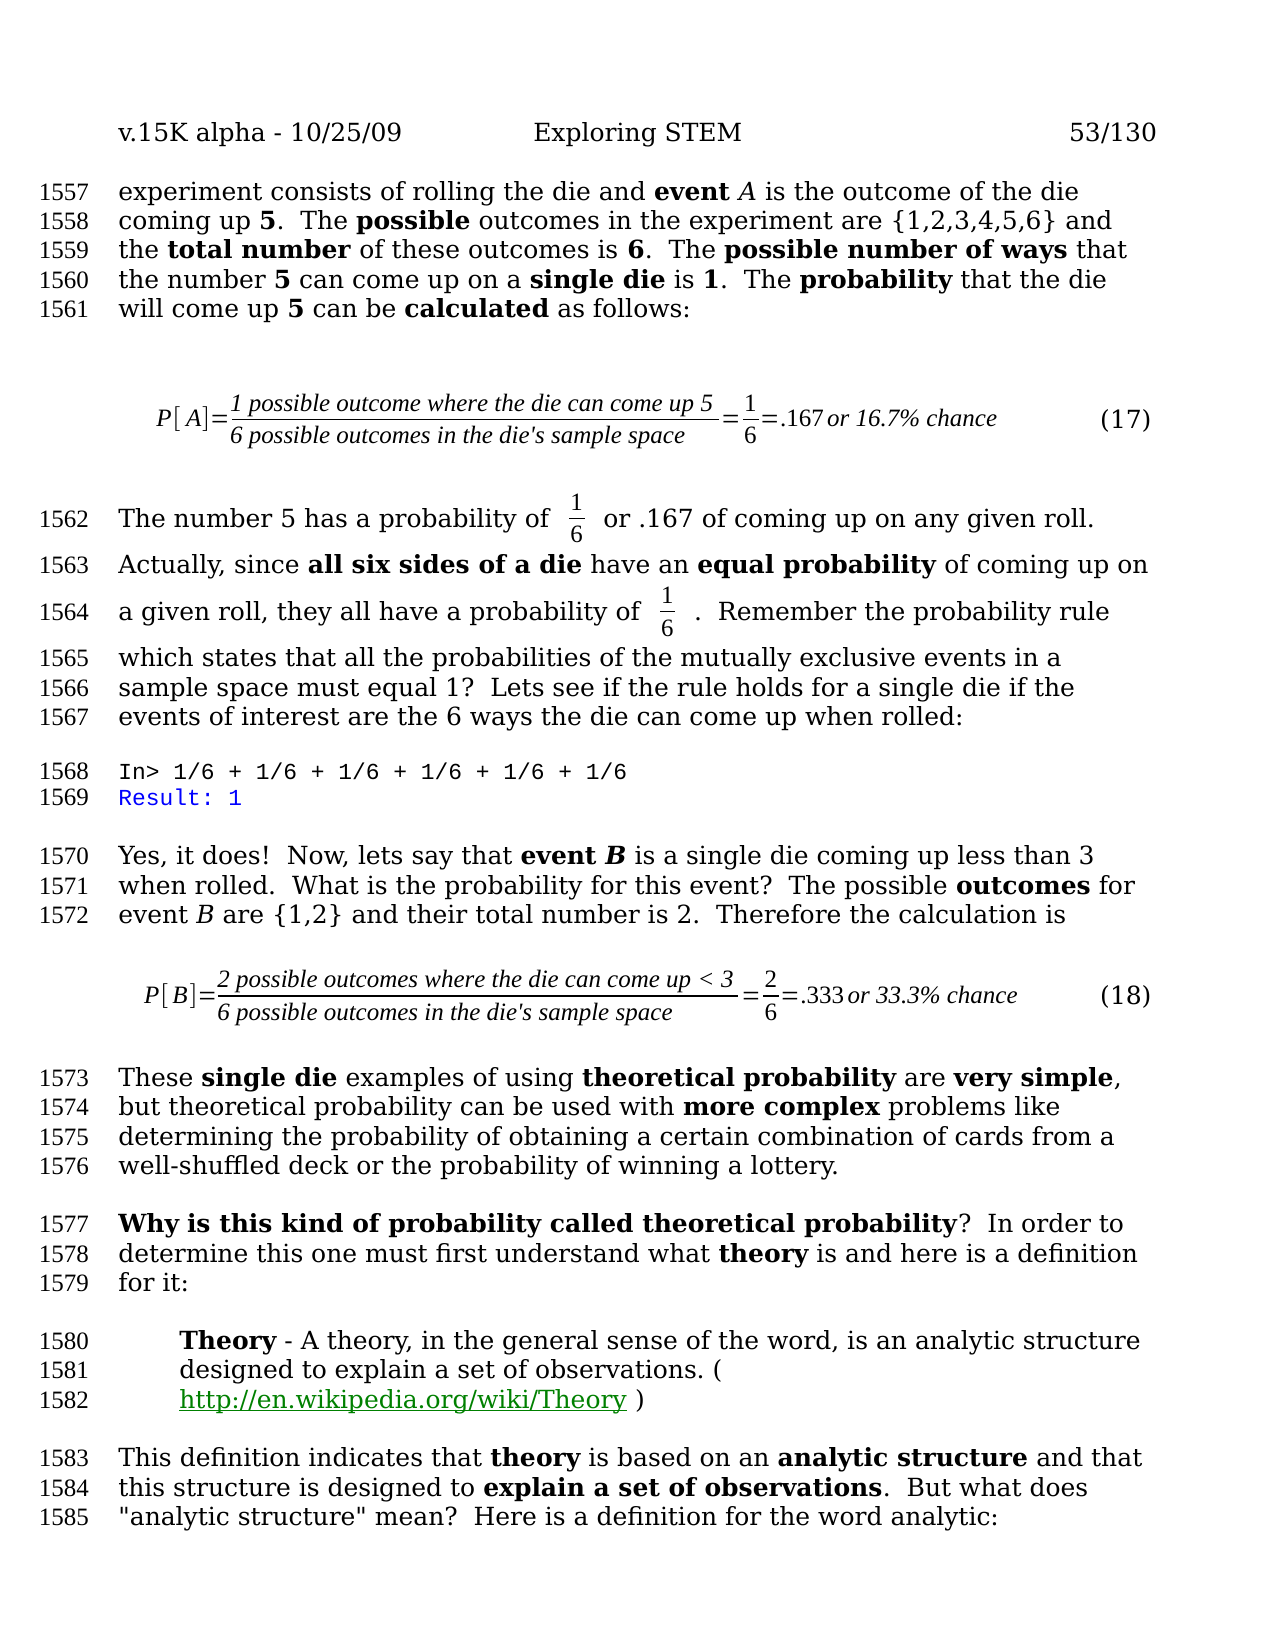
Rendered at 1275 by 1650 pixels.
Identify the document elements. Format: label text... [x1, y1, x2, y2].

table_header (18) [1041, 959, 1157, 1034]
text Yes, it does! Now, lets say that event B is a single die coming up less than 3 when rolled. What is the probability for this event? The possible outcomes for event B are {1,2} and their total number is 2. Therefore the calculation is [118, 841, 1157, 929]
table_header [118, 382, 1041, 457]
text Theory - A theory, in the general sense of the word, is an analytic structure designed to explain a set of observations. ( http://en.wikipedia.org/wiki/Theory ) [179, 1326, 1157, 1414]
table_header [118, 959, 1041, 1034]
text Why is this kind of probability called theoretical probability? In order to determine this one must first understand what theory is and here is a definition for it: [118, 1209, 1157, 1297]
text experiment consists of rolling the die and event A is the outcome of the die coming up 5. The possible outcomes in the experiment are {1,2,3,4,5,6} and the total number of these outcomes is 6. The possible number of ways that the number 5 can come up on a single die is 1. The probability that the die will come up 5 can be calculated as follows: [118, 177, 1157, 324]
text Result: 1 [118, 786, 1157, 812]
text These single die examples of using theoretical probability are very simple, but theoretical probability can be used with more complex problems like determining the probability of obtaining a certain combination of cards from a well-shuffled deck or the probability of winning a lottery. [118, 1063, 1157, 1180]
text The number 5 has a probability ofor .167 of coming up on any given roll. Actually, since all six sides of a die have an equal probability of coming up on a given roll, they all have a probability of. Remember the probability rule which states that all the probabilities of the mutually exclusive events in a sample space must equal 1? Lets see if the rule holds for a single die if the events of interest are the 6 ways the die can come up when rolled: [118, 487, 1157, 731]
text This definition indicates that theory is based on an analytic structure and that this structure is designed to explain a set of observations. But what does "analytic structure" mean? Here is a definition for the word analytic: [118, 1443, 1157, 1531]
text In> 1/6 + 1/6 + 1/6 + 1/6 + 1/6 + 1/6 [118, 760, 1157, 786]
table_header (17) [1041, 382, 1157, 457]
